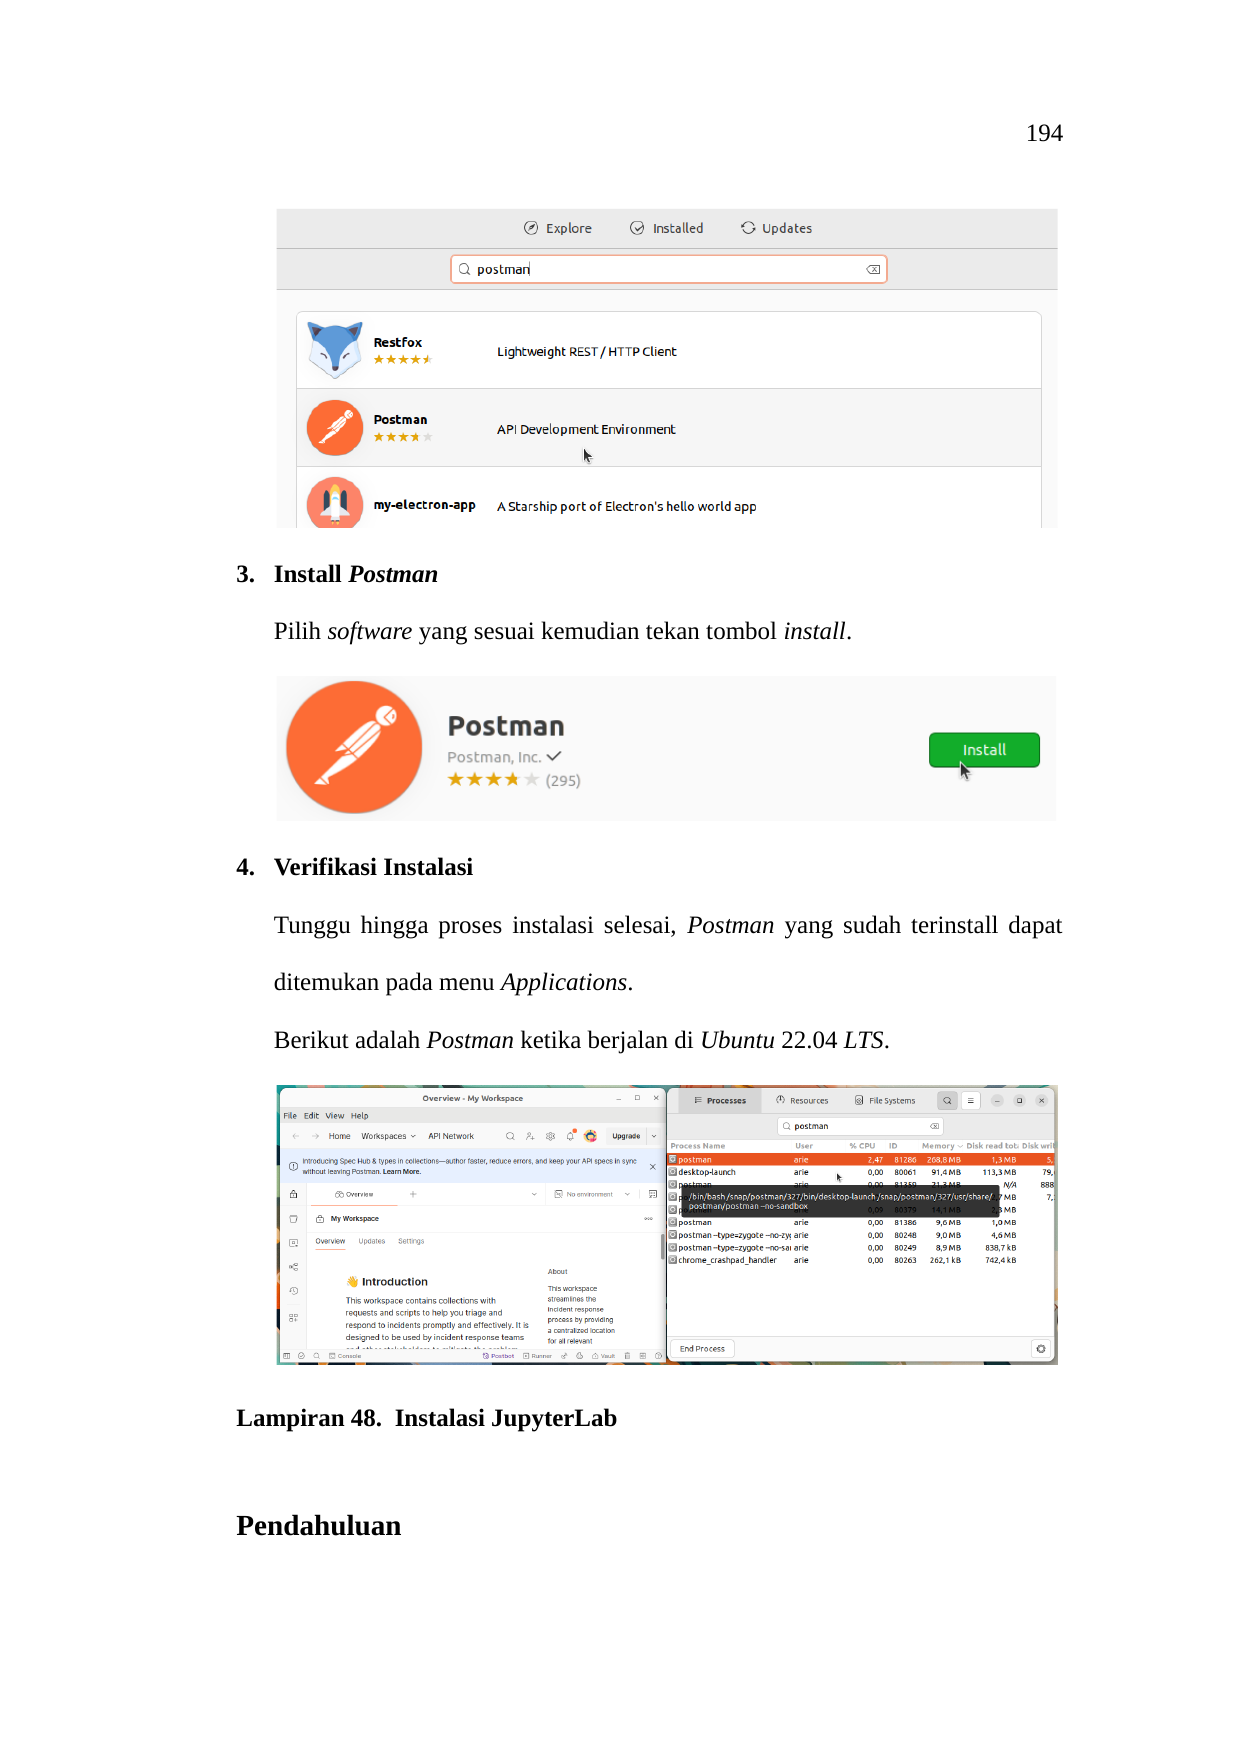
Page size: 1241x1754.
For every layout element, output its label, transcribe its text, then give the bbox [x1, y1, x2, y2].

list Tunggu hingga proses instalasi selesai, Postman yang sudah terinstall dapat ditemukan pada menu Applications. [236, 910, 1063, 996]
list Install Postman [236, 559, 1063, 588]
picture [276, 676, 1057, 821]
list Berikut adalah Postman ketika berjalan di Ubuntu 22.04 LTS. [236, 1025, 1063, 1054]
list Instalasi JupyterLab [236, 1403, 1063, 1432]
picture [276, 208, 1058, 528]
list Pilih software yang sesuai kemudian tekan tombol install. [236, 616, 1063, 645]
text Pendahuluan [236, 1508, 1063, 1541]
list Verifikasi Instalasi [236, 852, 1063, 881]
picture [276, 1085, 1058, 1365]
